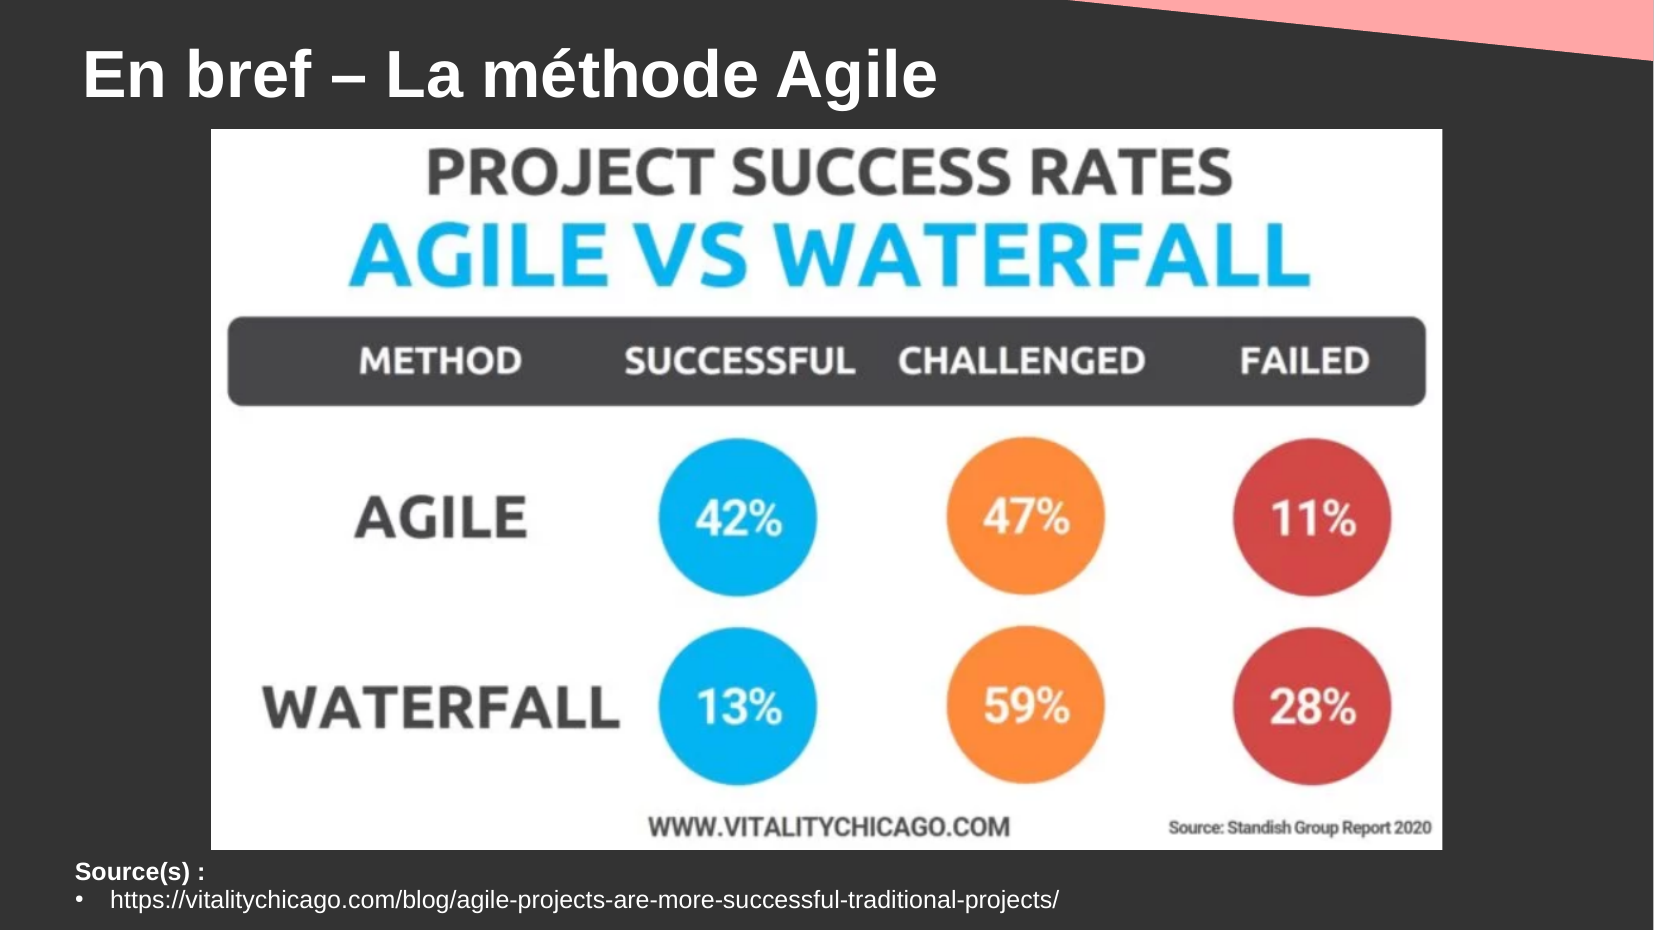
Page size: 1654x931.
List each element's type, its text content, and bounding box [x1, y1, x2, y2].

title En bref – La méthode Agile [82, 37, 1571, 122]
text_box Source(s) : https://vitalitychicago.com/blog/agile-projects-are-more-successful-traditional-projects/ [60, 850, 1546, 922]
text_box [1067, 0, 1654, 62]
picture [211, 129, 1443, 850]
